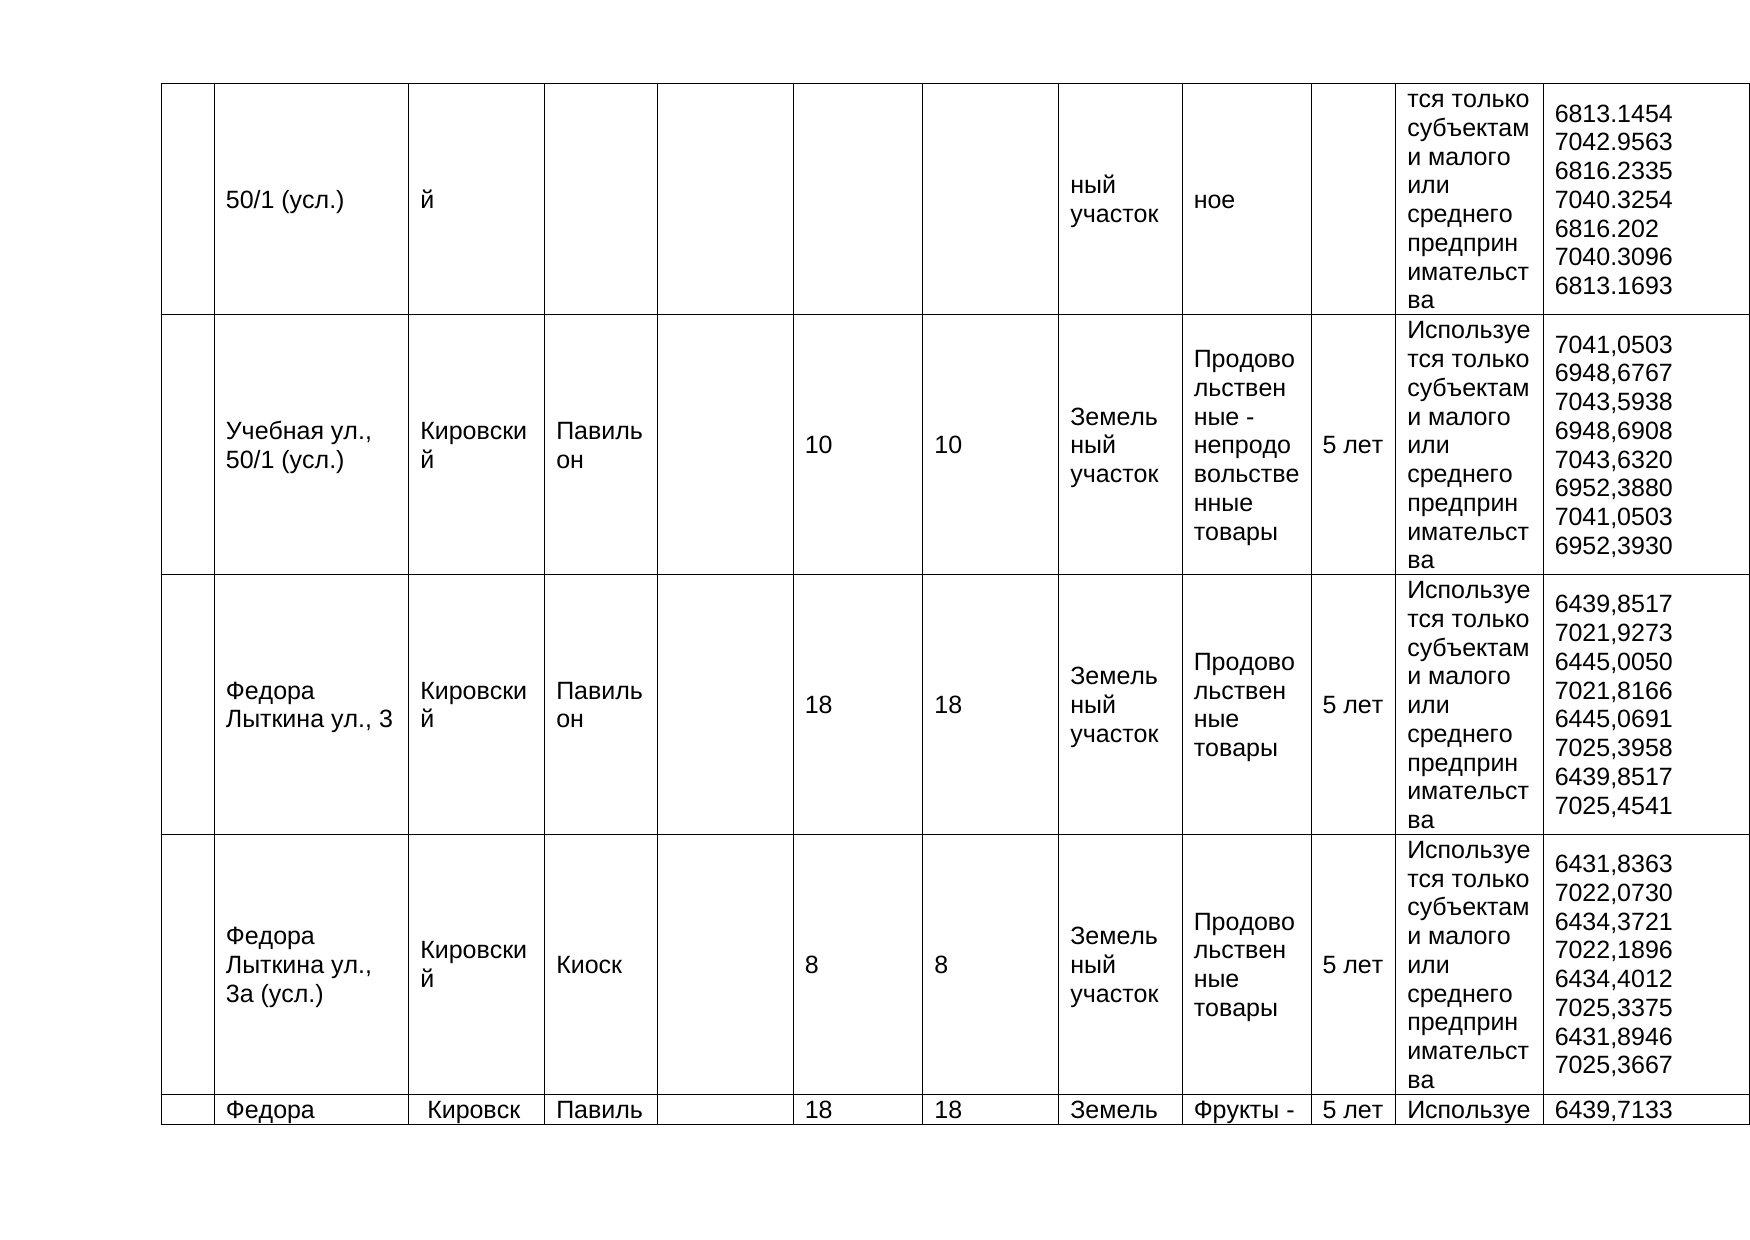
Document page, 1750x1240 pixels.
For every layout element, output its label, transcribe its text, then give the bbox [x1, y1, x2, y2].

table_cell 5 лет [1312, 835, 1395, 1094]
table_cell Киоск [545, 835, 657, 1094]
table_cell 10 [794, 315, 922, 574]
table_cell Федора Лыткина ул., 3а (усл.) [215, 835, 408, 1094]
table_cell [162, 575, 214, 834]
table_cell [658, 835, 793, 1094]
table_cell Кировский [409, 575, 544, 834]
table_cell [658, 1095, 793, 1123]
table_cell 5 лет [1312, 575, 1395, 834]
table_cell Продовольственные товары [1183, 835, 1311, 1094]
table_cell 7041,0503 6948,6767 7043,5938 6948,6908 7043,6320 6952,3880 7041,0503 6952,3930 [1544, 315, 1749, 574]
table_cell [658, 575, 793, 834]
table_cell 5 лет [1312, 1095, 1395, 1123]
table_cell Используется только субъектами малого или среднего предпринимательства [1396, 315, 1543, 574]
table_cell Павиль [545, 1095, 657, 1123]
table_cell Фрукты [1183, 1095, 1311, 1123]
table_cell 18 [794, 575, 922, 834]
table_cell [162, 835, 214, 1094]
table_cell [162, 1095, 214, 1123]
table_cell [162, 84, 214, 314]
table_cell [923, 84, 1058, 314]
table_cell ный участок [1059, 84, 1182, 314]
table_cell Федора [215, 1095, 408, 1123]
table_cell 18 [923, 1095, 1058, 1123]
table_cell Используется только субъектами малого или среднего предпринимательства [1396, 835, 1543, 1094]
table_cell Кировский [409, 835, 544, 1094]
table_cell Кировский [409, 315, 544, 574]
table_cell 18 [923, 575, 1058, 834]
table_cell Земельный участок [1059, 575, 1182, 834]
table_cell й [409, 84, 544, 314]
table_cell [162, 315, 214, 574]
table_cell Павильон [545, 315, 657, 574]
table_cell 6813.1454 7042.9563 6816.2335 7040.3254 6816.202 7040.3096 6813.1693 [1544, 84, 1749, 314]
table_cell [658, 315, 793, 574]
table_cell [1312, 84, 1395, 314]
table_cell 50/1 (усл.) [215, 84, 408, 314]
table_cell тся только субъектами малого или среднего предпринимательства [1396, 84, 1543, 314]
table_cell Продовольственные товары [1183, 575, 1311, 834]
table_cell 6431,8363 7022,0730 6434,3721 7022,1896 6434,4012 7025,3375 6431,8946 7025,3667 [1544, 835, 1749, 1094]
table_cell ное [1183, 84, 1311, 314]
table_cell [545, 84, 657, 314]
table_cell 8 [794, 835, 922, 1094]
table_cell Используе [1396, 1095, 1543, 1123]
table_cell 18 [794, 1095, 922, 1123]
table_cell Кировск [409, 1095, 544, 1123]
table_cell Земельный участок [1059, 835, 1182, 1094]
table_cell Используется только субъектами малого или среднего предпринимательства [1396, 575, 1543, 834]
table_cell Земель [1059, 1095, 1182, 1123]
table_cell 8 [923, 835, 1058, 1094]
table_cell 6439,7133 [1544, 1095, 1749, 1123]
table_cell Федора Лыткина ул., 3 [215, 575, 408, 834]
table_cell 5 лет [1312, 315, 1395, 574]
table_cell [658, 84, 793, 314]
table_cell 6439,8517 7021,9273 6445,0050 7021,8166 6445,0691 7025,3958 6439,8517 7025,4541 [1544, 575, 1749, 834]
table_cell [794, 84, 922, 314]
table_cell Земельный участок [1059, 315, 1182, 574]
table_cell Продовольственные - непродовольственные товары [1183, 315, 1311, 574]
table_cell Учебная ул., 50/1 (усл.) [215, 315, 408, 574]
table_cell 10 [923, 315, 1058, 574]
table_cell Павильон [545, 575, 657, 834]
